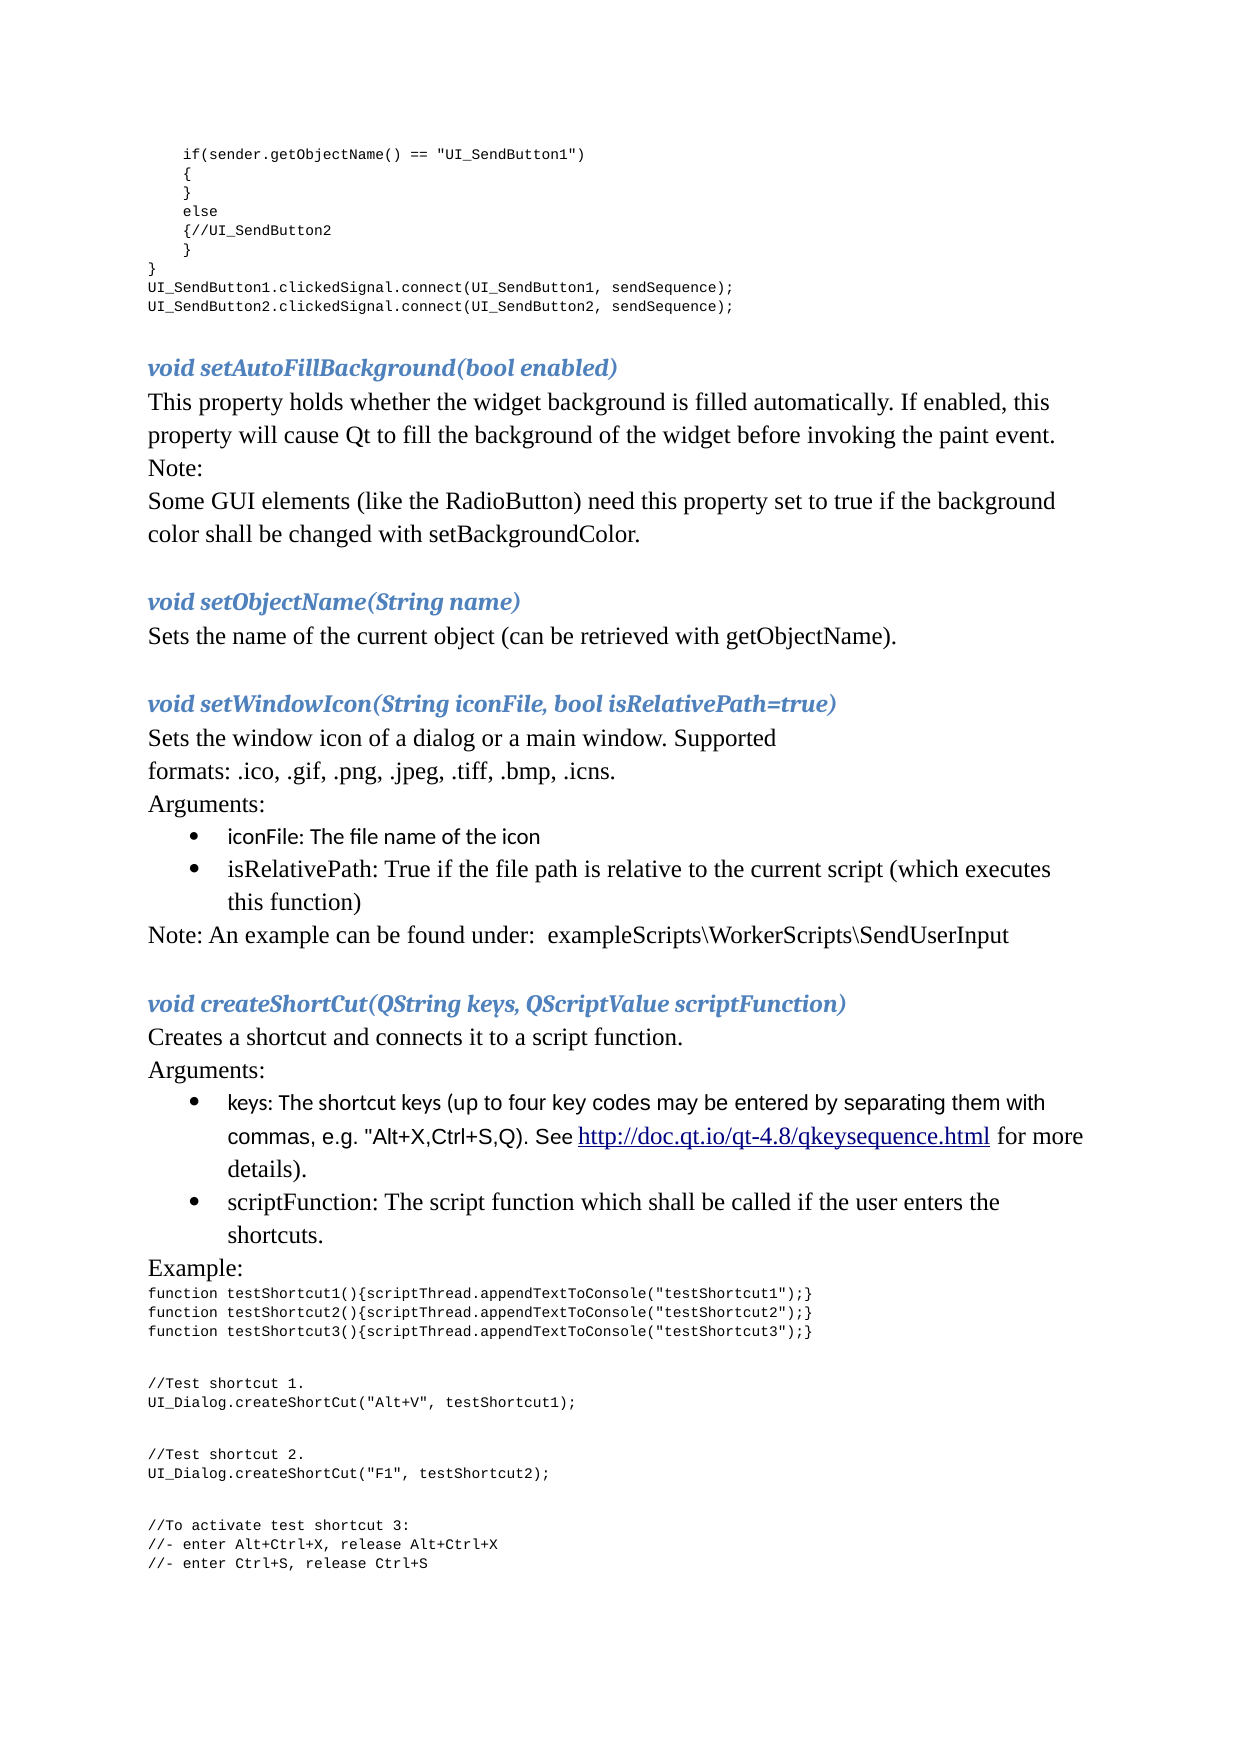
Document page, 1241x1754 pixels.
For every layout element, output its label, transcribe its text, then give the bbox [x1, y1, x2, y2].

text function testShortcut2(){scriptThread.appendTextToConsole("testShortcut2");} [148, 1305, 1093, 1322]
text Sets the window icon of a dialog or a main window. Supported formats: .ico, .gif, .png, .jpeg, .tiff, .bmp, .icns. [148, 723, 1093, 785]
list iconFile: The file name of the icon [190, 822, 1093, 850]
text Note: [148, 453, 1093, 482]
subtitle void setAutoFillBackground(bool enabled) [148, 354, 1093, 383]
text function testShortcut3(){scriptThread.appendTextToConsole("testShortcut3");} [148, 1324, 1093, 1341]
text Arguments: [148, 789, 1093, 818]
text Sets the name of the current object (can be retrieved with getObjectName). [148, 621, 1093, 650]
text //- enter Ctrl+S, release Ctrl+S [148, 1556, 1093, 1572]
text Creates a shortcut and connects it to a script function. [148, 1022, 1093, 1051]
text } [148, 261, 1093, 278]
subtitle void createShortCut(QString keys, QScriptValue scriptFunction) [148, 989, 1093, 1018]
text function testShortcut1(){scriptThread.appendTextToConsole("testShortcut1");} [148, 1286, 1093, 1303]
text Example: [148, 1253, 1093, 1282]
list Note: An example can be found under: exampleScripts\WorkerScripts\SendUserInput [148, 921, 1093, 949]
text Some GUI elements (like the RadioButton) need this property set to true if the background color shall be changed with setBackgroundColor. [148, 486, 1093, 548]
list scriptFunction: The script function which shall be called if the user enters the shortcuts. [190, 1187, 1093, 1249]
text {//UI_SendButton2 [148, 223, 1093, 240]
text UI_SendButton1.clickedSignal.connect(UI_SendButton1, sendSequence); [148, 280, 1093, 297]
list isRelativePath: True if the file path is relative to the current script (which executes this function) [190, 854, 1093, 916]
subtitle void setWindowIcon(String iconFile, bool isRelativePath=true) [148, 690, 1093, 719]
subtitle void setObjectName(String name) [148, 588, 1093, 617]
text //Test shortcut 2. [148, 1447, 1093, 1464]
text else [148, 204, 1093, 221]
text } [148, 242, 1093, 259]
text UI_Dialog.createShortCut("Alt+V", testShortcut1); [148, 1395, 1093, 1412]
text //- enter Alt+Ctrl+X, release Alt+Ctrl+X [148, 1537, 1093, 1553]
list keys: The shortcut keys (up to four key codes may be entered by separating them with commas, e.g. "Alt+X,Ctrl+S,Q). See http://doc.qt.io/qt-4.8/qkeysequence.html for more details). [190, 1088, 1093, 1183]
text Arguments: [148, 1056, 1093, 1084]
text UI_Dialog.createShortCut("F1", testShortcut2); [148, 1466, 1093, 1483]
text { [148, 167, 1093, 183]
text //Test shortcut 1. [148, 1376, 1093, 1393]
text if(sender.getObjectName() == "UI_SendButton1") [148, 148, 1093, 164]
text //To activate test shortcut 3: [148, 1518, 1093, 1534]
text UI_SendButton2.clickedSignal.connect(UI_SendButton2, sendSequence); [148, 299, 1093, 316]
text } [148, 186, 1093, 202]
text This property holds whether the widget background is filled automatically. If enabled, this property will cause Qt to fill the background of the widget before invoking the paint event. [148, 387, 1093, 449]
